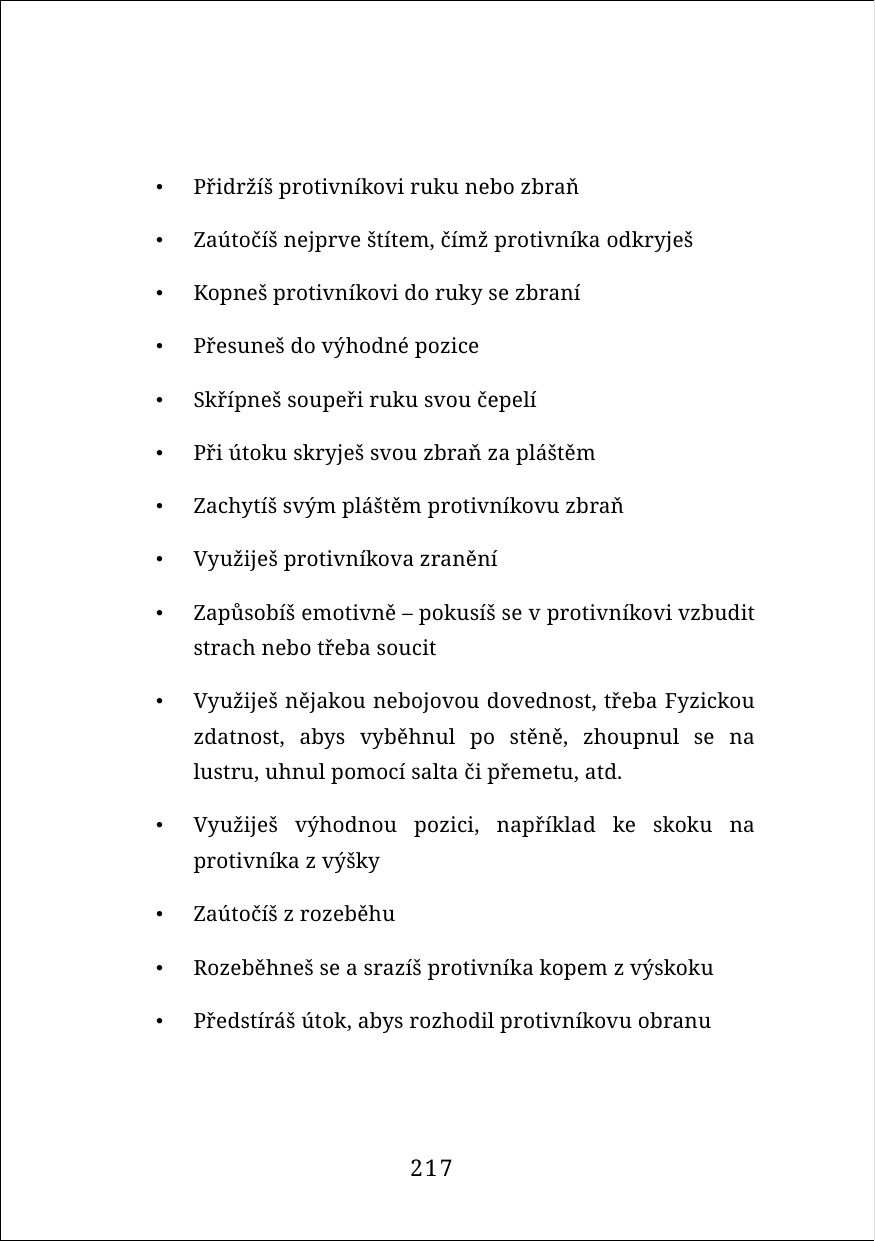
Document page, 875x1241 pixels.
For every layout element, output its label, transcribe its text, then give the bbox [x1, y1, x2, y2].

list Rozeběhneš se a srazíš protivníka kopem z výskoku [156, 953, 756, 981]
list Zaútočíš nejprve štítem, čímž protivníka odkryješ [156, 225, 756, 253]
list Využiješ nějakou nebojovou dovednost, třeba Fyzickou zdatnost, abys vyběhnul po stěně, zhoupnul se na lustru, uhnul pomocí salta či přemetu, atd. [156, 686, 756, 786]
list Přesuneš do výhodné pozice [156, 331, 756, 360]
list Kopneš protivníkovi do ruky se zbraní [156, 278, 756, 307]
list Zachytíš svým pláštěm protivníkovu zbraň [156, 491, 756, 519]
list Využiješ protivníkova zranění [156, 544, 756, 573]
list Využiješ výhodnou pozici, například ke skoku na protivníka z výšky [156, 811, 756, 874]
list Zapůsobíš emotivně – pokusíš se v protivníkovi vzbudit strach nebo třeba soucit [156, 598, 756, 662]
list Předstíráš útok, abys rozhodil protivníkovu obranu [156, 1006, 756, 1034]
list Skřípneš soupeři ruku svou čepelí [156, 385, 756, 413]
list Zaútočíš z rozeběhu [156, 899, 756, 928]
list Při útoku skryješ svou zbraň za pláštěm [156, 438, 756, 466]
list Přidržíš protivníkovi ruku nebo zbraň [156, 172, 756, 200]
